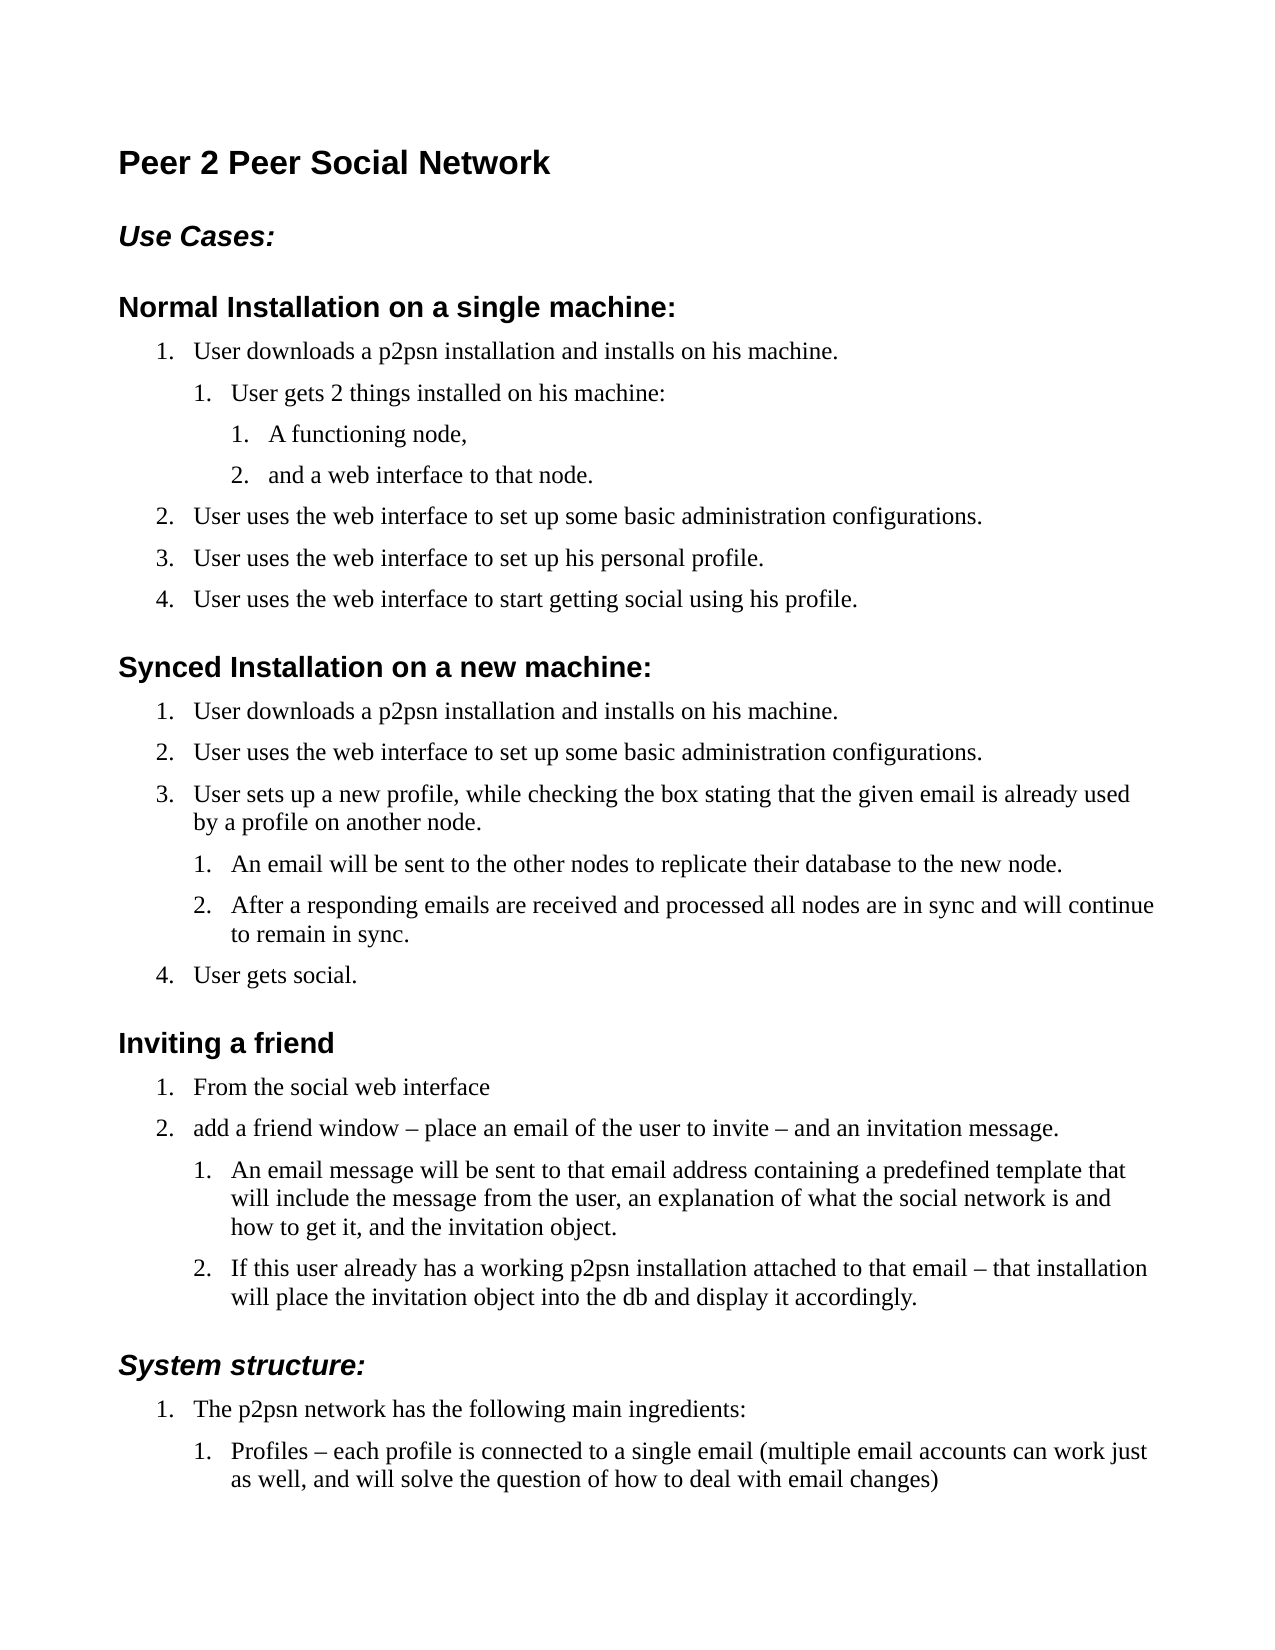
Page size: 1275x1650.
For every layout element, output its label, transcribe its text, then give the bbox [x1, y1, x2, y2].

list A functioning node, [231, 419, 1157, 448]
list User uses the web interface to set up his personal profile. [156, 543, 1157, 571]
list After a responding emails are received and processed all nodes are in sync and will continue to remain in sync. [193, 890, 1157, 947]
list The p2psn network has the following main ingredients: [156, 1394, 1157, 1423]
list An email will be sent to the other nodes to replicate their database to the new node. [193, 849, 1157, 877]
subtitle System structure: [118, 1348, 1157, 1382]
subtitle Normal Installation on a single machine: [118, 290, 1157, 324]
list Profiles – each profile is connected to a single email (multiple email accounts can work just as well, and will solve the question of how to deal with email changes) [193, 1436, 1157, 1493]
subtitle Inviting a friend [118, 1026, 1157, 1060]
list From the social web interface [156, 1072, 1157, 1101]
list User uses the web interface to set up some basic administration configurations. [156, 501, 1157, 530]
list User uses the web interface to start getting social using his profile. [156, 584, 1157, 613]
list User sets up a new profile, while checking the box stating that the given email is already used by a profile on another node. [156, 779, 1157, 836]
list User downloads a p2psn installation and installs on his machine. [156, 696, 1157, 725]
list User gets 2 things installed on his machine: [193, 378, 1157, 406]
list User downloads a p2psn installation and installs on his machine. [156, 336, 1157, 365]
subtitle Synced Installation on a new machine: [118, 650, 1157, 684]
subtitle Peer 2 Peer Social Network [118, 143, 1157, 182]
list If this user already has a working p2psn installation attached to that email – that installation will place the invitation object into the db and display it accordingly. [193, 1253, 1157, 1311]
list User uses the web interface to set up some basic administration configurations. [156, 737, 1157, 766]
list and a web interface to that node. [231, 460, 1157, 489]
list An email message will be sent to that email address containing a predefined template that will include the message from the user, an explanation of what the social network is and how to get it, and the invitation object. [193, 1155, 1157, 1241]
list add a friend window – place an email of the user to invite – and an invitation message. [156, 1113, 1157, 1142]
list User gets social. [156, 960, 1157, 989]
subtitle Use Cases: [118, 219, 1157, 253]
